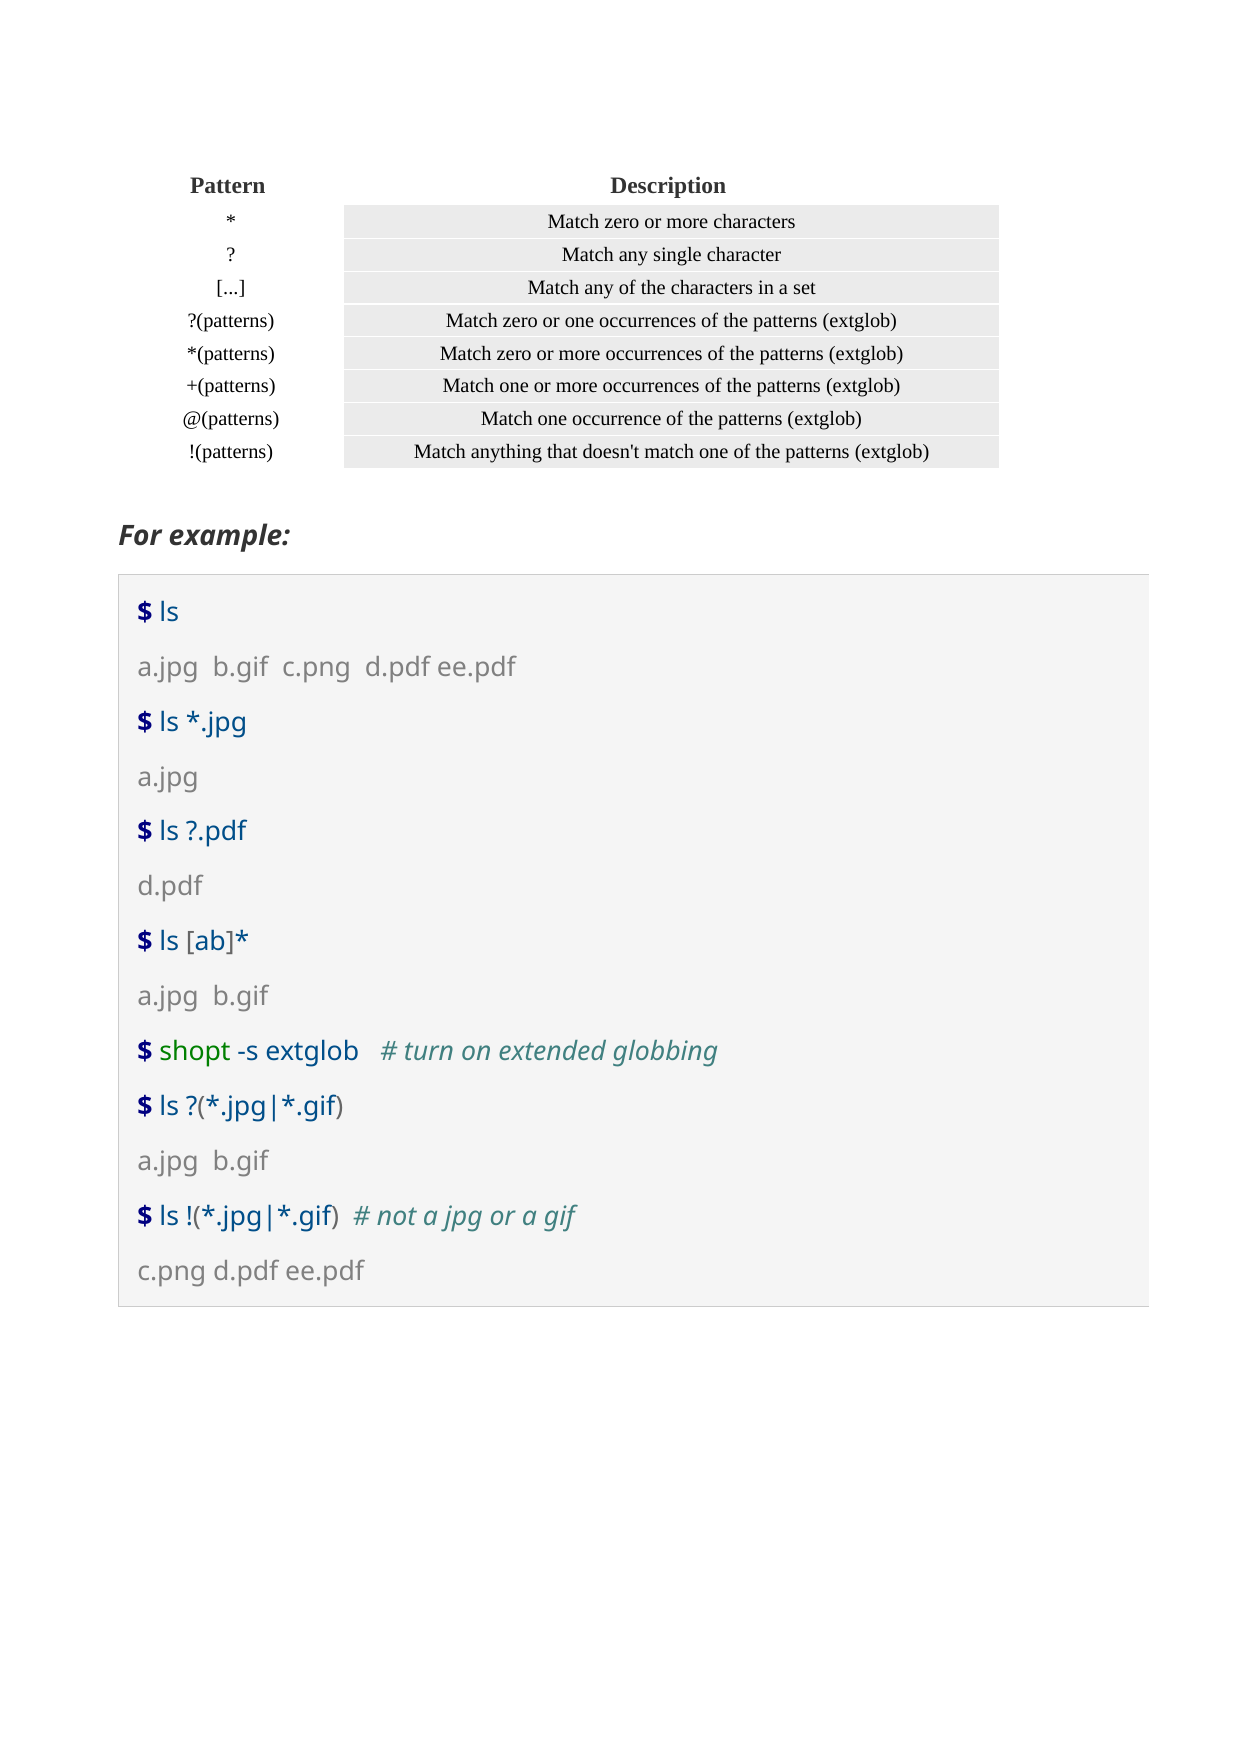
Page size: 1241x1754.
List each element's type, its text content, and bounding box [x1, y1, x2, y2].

text c.png d.pdf ee.pdf [119, 1233, 1149, 1306]
table_cell Match zero or one occurrences of the patterns (extglob) [344, 305, 999, 336]
table_cell @(patterns) [119, 403, 343, 435]
text $ ls [119, 575, 1149, 629]
table_header Description [344, 167, 999, 204]
table_cell ?(patterns) [119, 305, 343, 336]
text d.pdf [119, 848, 1149, 903]
text a.jpg b.gif [119, 958, 1149, 1013]
text $ ls [ab]* [119, 903, 1149, 958]
text a.jpg [119, 739, 1149, 793]
table_cell +(patterns) [119, 370, 343, 402]
text a.jpg b.gif [119, 1123, 1149, 1178]
table_cell [...] [119, 272, 343, 303]
table_cell Match any single character [344, 239, 999, 271]
table_cell Match any of the characters in a set [344, 272, 999, 303]
table_cell *(patterns) [119, 337, 343, 369]
table_cell Match zero or more characters [344, 205, 999, 238]
text For example: [118, 515, 1149, 554]
table_cell * [119, 205, 343, 238]
text $ ls ?(*.jpg|*.gif) [119, 1068, 1149, 1123]
table_cell Match one occurrence of the patterns (extglob) [344, 403, 999, 435]
text a.jpg b.gif c.png d.pdf ee.pdf [119, 629, 1149, 684]
table_header Pattern [118, 167, 343, 204]
table_cell Match zero or more occurrences of the patterns (extglob) [344, 337, 999, 369]
table_cell Match one or more occurrences of the patterns (extglob) [344, 370, 999, 402]
table_cell Match anything that doesn't match one of the patterns (extglob) [344, 436, 999, 468]
text $ shopt -s extglob # turn on extended globbing [119, 1013, 1149, 1068]
table_cell ? [119, 239, 343, 271]
text $ ls *.jpg [119, 684, 1149, 739]
text $ ls ?.pdf [119, 793, 1149, 848]
text $ ls !(*.jpg|*.gif) # not a jpg or a gif [119, 1178, 1149, 1233]
table_cell !(patterns) [119, 436, 343, 468]
